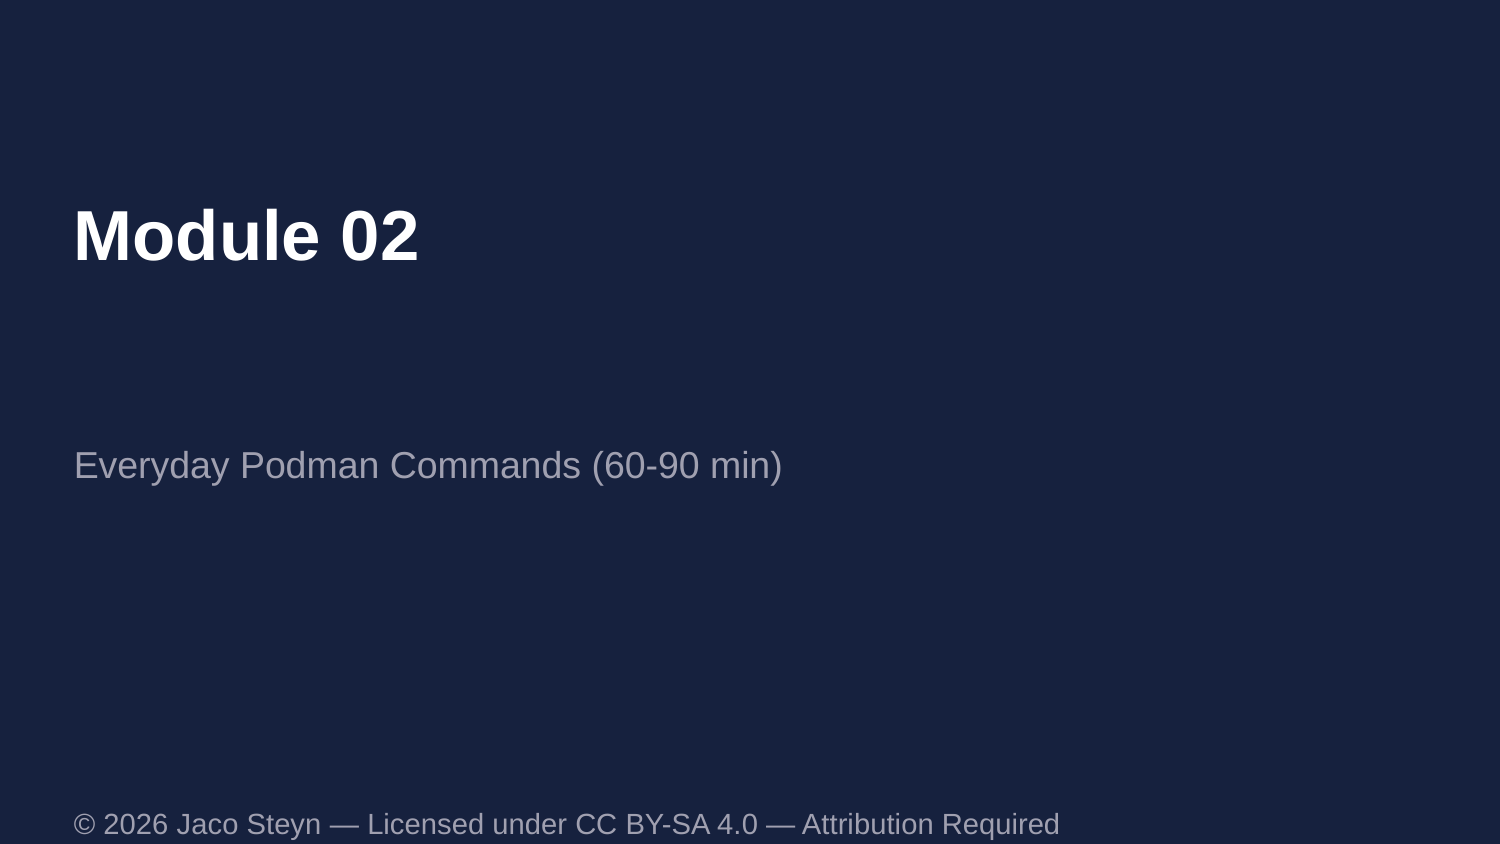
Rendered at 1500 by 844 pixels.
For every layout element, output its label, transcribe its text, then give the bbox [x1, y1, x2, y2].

subtitle Everyday Podman Commands (60-90 min) [59, 437, 1441, 532]
title Module 02 [59, 188, 1441, 426]
text_box © 2026 Jaco Steyn — Licensed under CC BY-SA 4.0 — Attribution Required [59, 800, 1441, 836]
